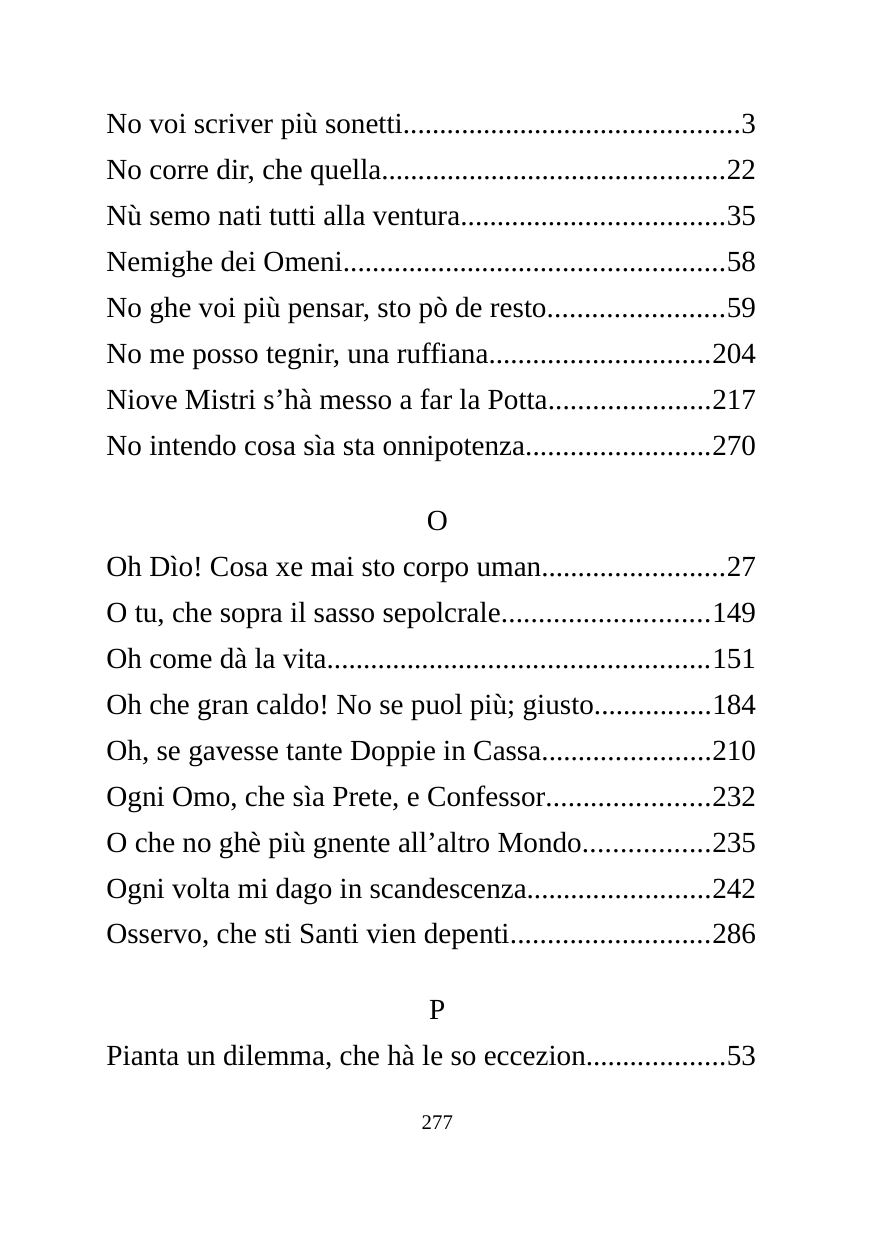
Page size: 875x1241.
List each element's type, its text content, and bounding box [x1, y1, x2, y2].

text Pianta un dilemma, che hà le so eccezion 53 [106, 1038, 768, 1072]
text No ghe voi più pensar, sto pò de resto 59 [106, 290, 768, 323]
text O tu, che sopra il sasso sepolcrale 149 [106, 595, 768, 629]
text Osservo, che sti Santi vien depenti 286 [106, 917, 768, 950]
text Oh, se gavesse tante Doppie in Cassa 210 [106, 733, 768, 766]
text Nemighe dei Omeni 58 [106, 244, 768, 278]
text Oh che gran caldo! No se puol più; giusto 184 [106, 687, 768, 721]
text No corre dir, che quella 22 [106, 152, 768, 186]
text No voi scriver più sonetti 3 [106, 106, 768, 140]
text Nù semo nati tutti alla ventura 35 [106, 198, 768, 232]
text Oh come dà la vita 151 [106, 641, 768, 674]
text Ogni volta mi dago in scandescenza 242 [106, 871, 768, 904]
text Oh Dìo! Cosa xe mai sto corpo uman 27 [106, 549, 768, 583]
text No me posso tegnir, una ruffiana 204 [106, 336, 768, 369]
text P [106, 992, 768, 1026]
text O [106, 503, 768, 537]
text O che no ghè più gnente all’altro Mondo 235 [106, 825, 768, 858]
text Ogni Omo, che sìa Prete, e Confessor 232 [106, 779, 768, 812]
text Niove Mistri s’hà messo a far la Potta 217 [106, 382, 768, 415]
text No intendo cosa sìa sta onnipotenza 270 [106, 428, 768, 461]
